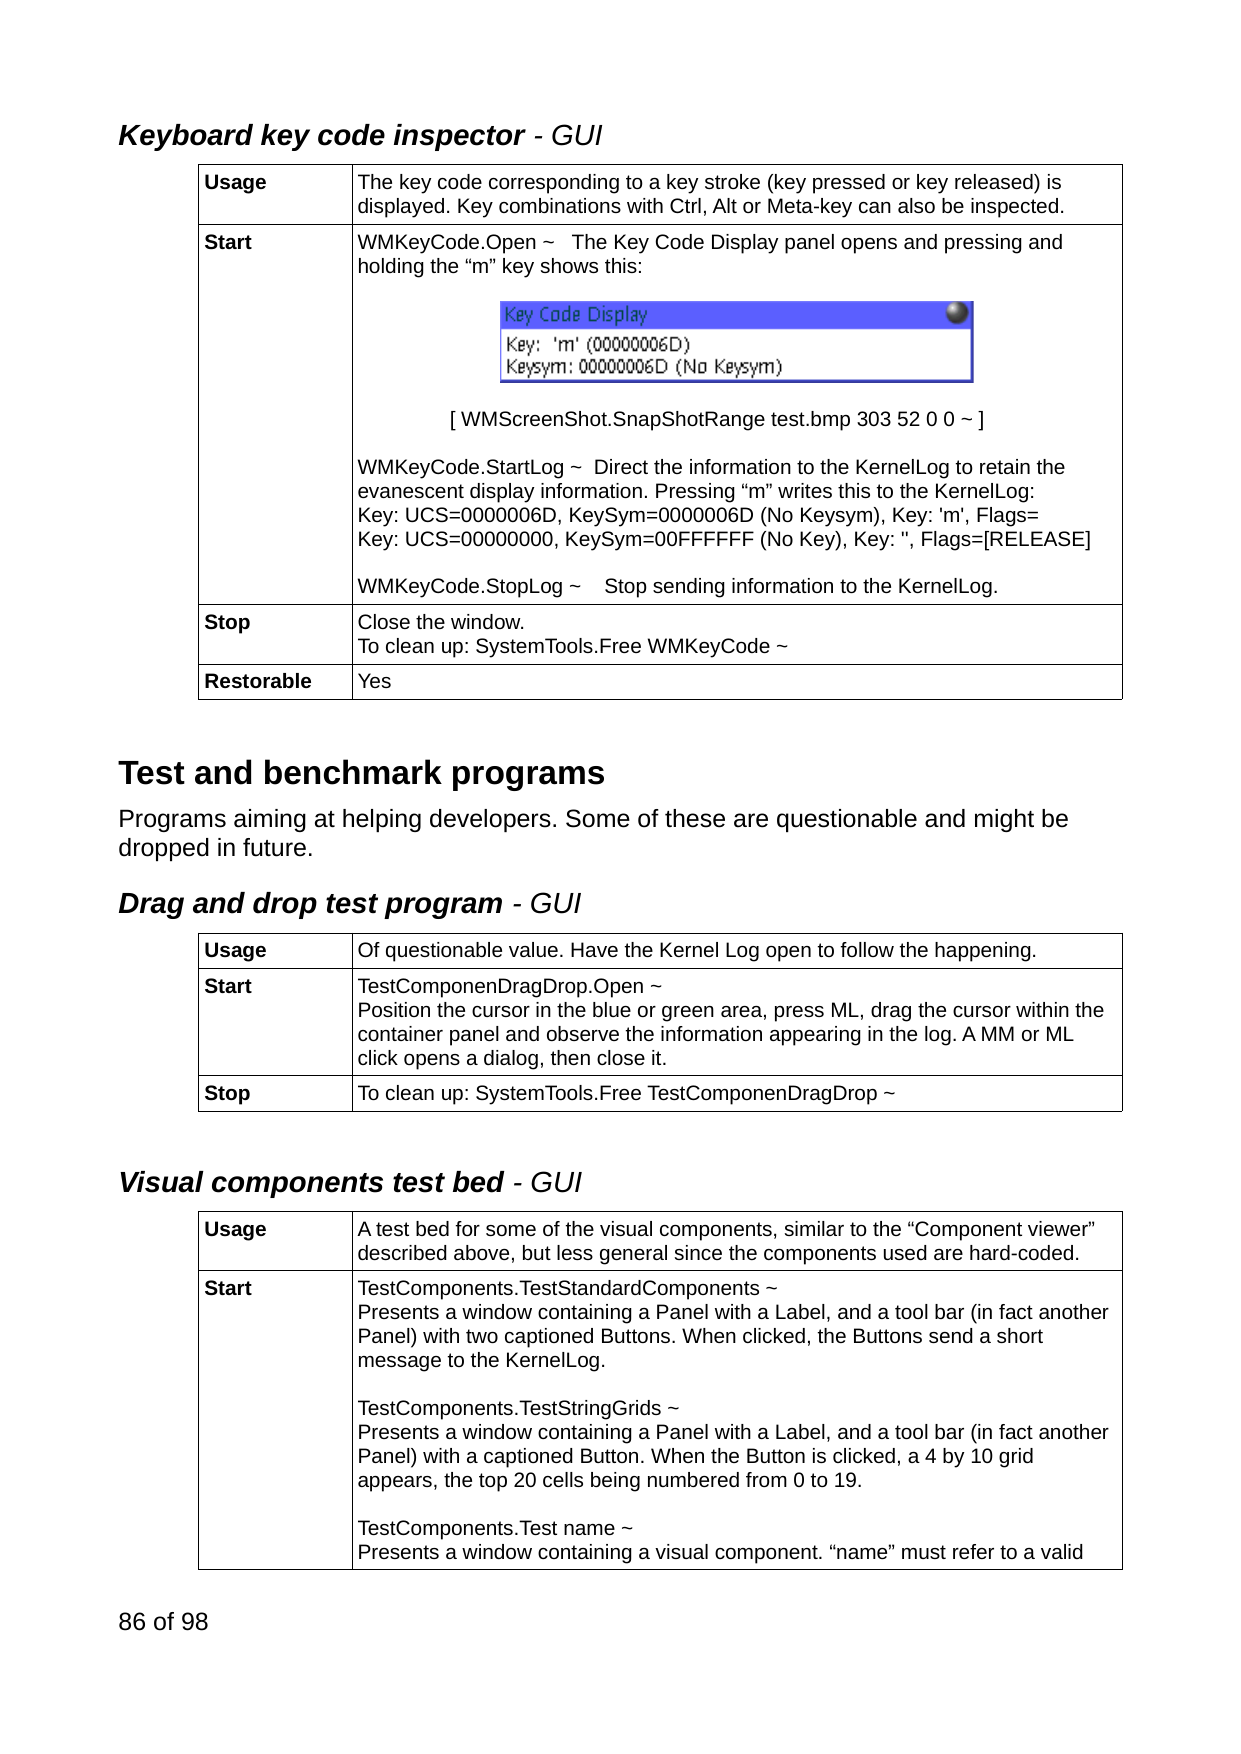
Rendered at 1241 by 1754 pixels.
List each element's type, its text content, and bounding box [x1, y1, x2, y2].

table_header Of questionable value. Have the Kernel Log open to follow the happening. [353, 934, 1122, 968]
table_cell Stop [199, 605, 352, 663]
subtitle Visual components test bed - GUI [118, 1165, 1122, 1198]
table_cell Start [199, 969, 352, 1075]
table_header The key code corresponding to a key stroke (key pressed or key released) is displayed. Key combinations with Ctrl, Alt or Meta-key can also be inspected. [353, 165, 1122, 224]
table_cell Start [199, 225, 352, 604]
subtitle Test and benchmark programs [118, 753, 1122, 791]
subtitle Keyboard key code inspector - GUI [118, 118, 1122, 152]
table_header Usage [199, 165, 352, 224]
picture [500, 301, 974, 383]
table_header Usage [199, 1212, 352, 1270]
table_cell Stop [199, 1076, 352, 1111]
table_cell TestComponenDragDrop.Open ~ Position the cursor in the blue or green area, press ML, drag the cursor within the container panel and observe the information appearing in the log. A MM or ML click opens a dialog, then close it. [353, 969, 1122, 1075]
table_cell Close the window. To clean up: SystemTools.Free WMKeyCode ~ [353, 605, 1122, 663]
table_cell Yes [353, 665, 1122, 699]
table_cell WMKeyCode.Open ~ The Key Code Display panel opens and pressing and holding the “m” key shows this: [ WMScreenShot.SnapShotRange test.bmp 303 52 0 0 ~ ] WMKeyCode.StartLog ~ Direct the information to the KernelLog to retain the evanescent display information. Pressing “m” writes this to the KernelLog: Key: UCS=0000006D, KeySym=0000006D (No Keysym), Key: 'm', Flags= Key: UCS=00000000, KeySym=00FFFFFF (No Key), Key: '', Flags=[RELEASE] WMKeyCode.StopLog ~ Stop sending information to the KernelLog. [353, 225, 1122, 604]
subtitle Drag and drop test program - GUI [118, 886, 1122, 920]
table_header A test bed for some of the visual components, similar to the “Component viewer” described above, but less general since the components used are hard-coded. [353, 1212, 1122, 1270]
text Programs aiming at helping developers. Some of these are questionable and might be dropped in future. [118, 804, 1122, 861]
table_cell To clean up: SystemTools.Free TestComponenDragDrop ~ [353, 1076, 1122, 1111]
table_cell Start [199, 1271, 352, 1569]
table_cell TestComponents.TestStandardComponents ~ Presents a window containing a Panel with a Label, and a tool bar (in fact another Panel) with two captioned Buttons. When clicked, the Buttons send a short message to the KernelLog. TestComponents.TestStringGrids ~ Presents a window containing a Panel with a Label, and a tool bar (in fact another Panel) with a captioned Button. When the Button is clicked, a 4 by 10 grid appears, the top 20 cells being numbered from 0 to 19. TestComponents.Test name ~ Presents a window containing a visual component. “name” must refer to a valid [353, 1271, 1122, 1569]
table_header Usage [199, 934, 352, 968]
table_cell Restorable [199, 665, 352, 699]
